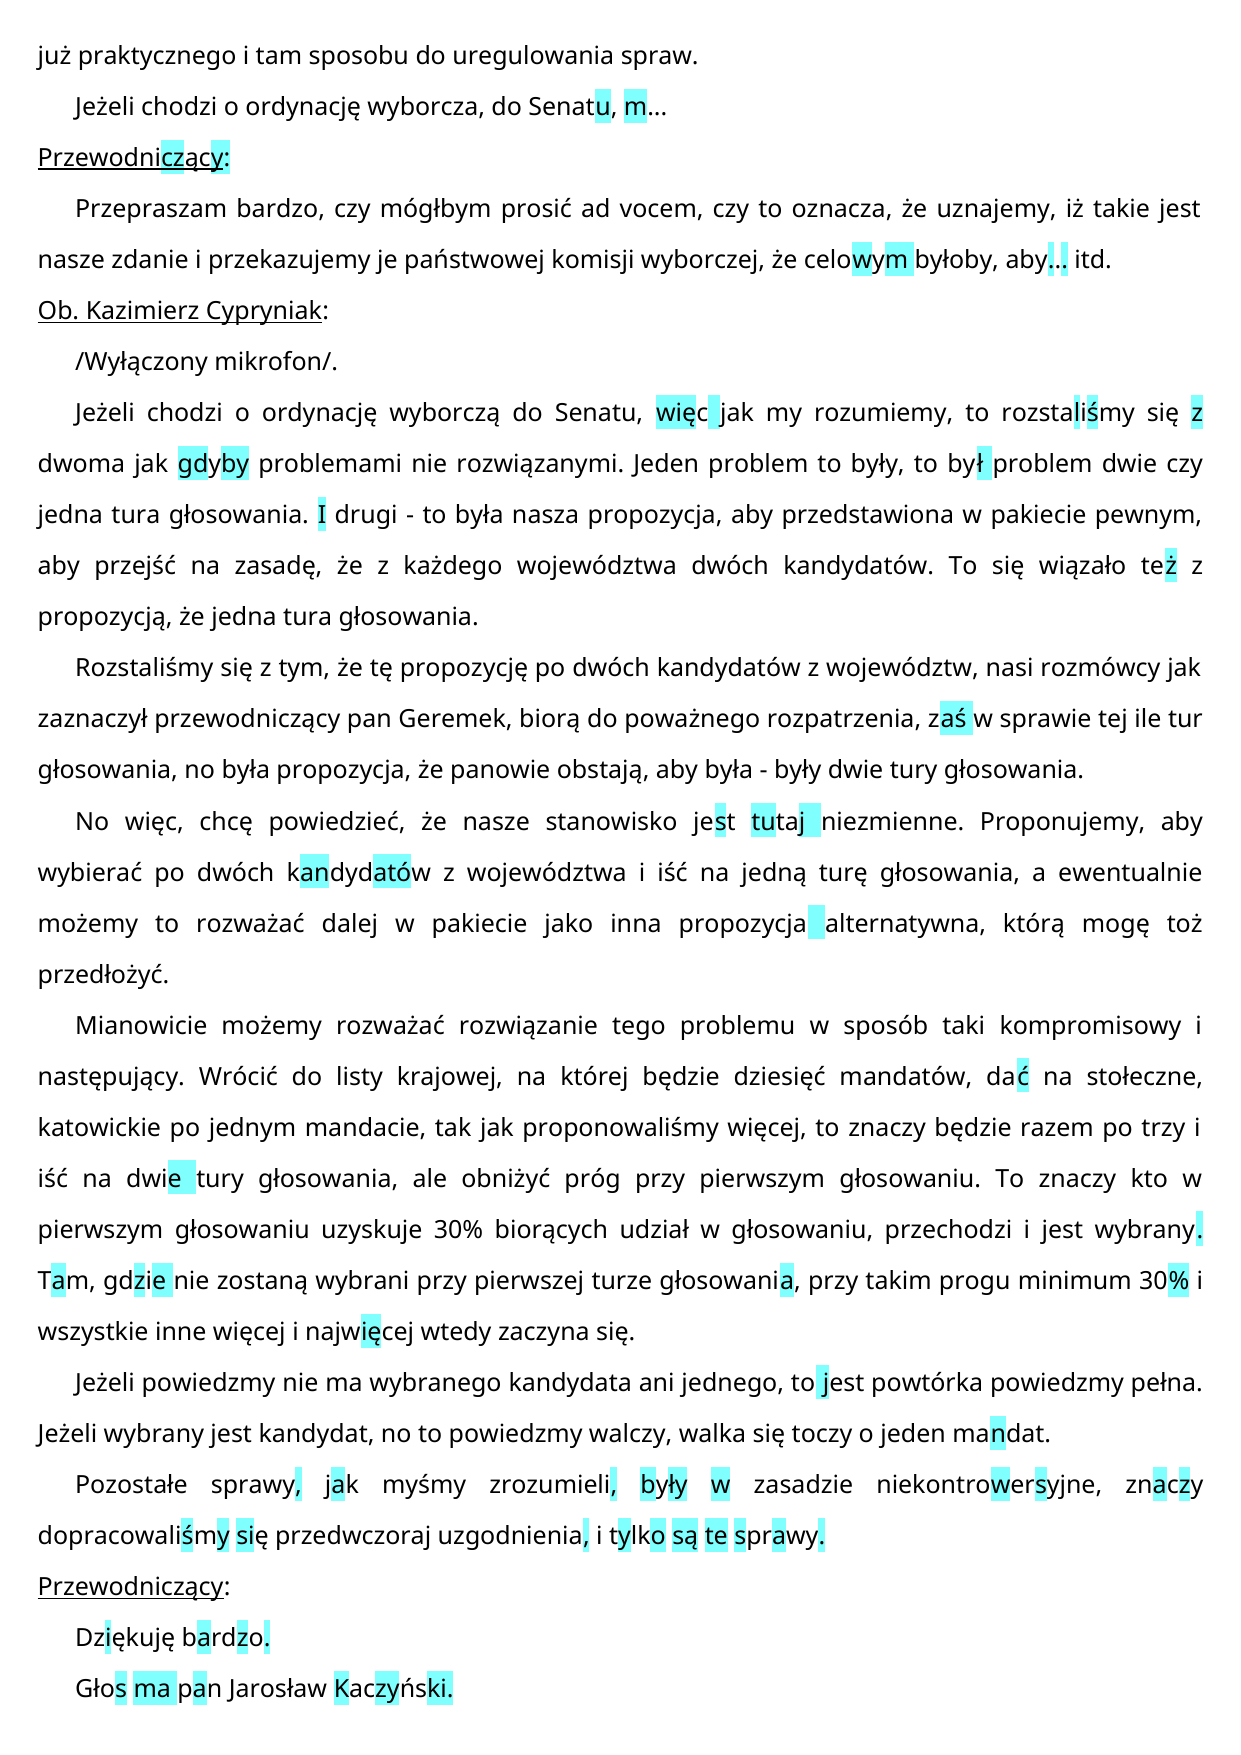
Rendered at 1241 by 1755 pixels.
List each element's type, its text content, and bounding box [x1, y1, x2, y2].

text Rozstaliśmy się z tym, że tę propozycję po dwóch kandydatów z województw, nasi rozmówcy jak zaznaczył przewodniczący pan Geremek, biorą do poważnego rozpatrzenia, zaś w sprawie tej ile tur głosowania, no była propozycja, że panowie obstają, aby była - były dwie tury głosowania. [37, 650, 1203, 786]
text Pozostałe sprawy, jak myśmy zrozumieli, były w zasadzie niekontrowersyjne, znaczy dopracowaliśmy się przedwczoraj uzgodnienia, i tylko są te sprawy. [37, 1467, 1203, 1552]
text Głos ma pan Jarosław Kaczyński. [37, 1671, 1203, 1705]
text Ob. Kazimierz Cypryniak: [37, 293, 1203, 327]
text Przepraszam bardzo, czy mógłbym prosić ad vocem, czy to oznacza, że uznajemy, iż takie jest nasze zdanie i przekazujemy je państwowej komisji wyborczej, że celowym byłoby, aby... itd. [37, 191, 1203, 276]
text Jeżeli chodzi o ordynację wyborczą do Senatu, więc jak my rozumiemy, to rozstaliśmy się z dwoma jak gdyby problemami nie rozwiązanymi. Jeden problem to były, to był problem dwie czy jedna tura głosowania. I drugi - to była nasza propozycja, aby przedstawiona w pakiecie pewnym, aby przejść na zasadę, że z każdego województwa dwóch kandydatów. To się wiązało też z propozycją, że jedna tura głosowania. [37, 395, 1203, 633]
text Jeżeli powiedzmy nie ma wybranego kandydata ani jednego, to jest powtórka powiedzmy pełna. Jeżeli wybrany jest kandydat, no to powiedzmy walczy, walka się toczy o jeden mandat. [37, 1364, 1203, 1450]
text /Wyłączony mikrofon/. [37, 344, 1203, 378]
text już praktycznego i tam sposobu do uregulowania spraw. [37, 37, 1203, 72]
text Przewodniczący: [37, 1569, 1203, 1603]
text Przewodniczący: [37, 139, 1203, 174]
text No więc, chcę powiedzieć, że nasze stanowisko jest tutaj niezmienne. Proponujemy, aby wybierać po dwóch kandydatów z województwa i iść na jedną turę głosowania, a ewentualnie możemy to rozważać dalej w pakiecie jako inna propozycja alternatywna, którą mogę toż przedłożyć. [37, 803, 1203, 990]
text Dziękuję bardzo. [37, 1620, 1203, 1654]
text Mianowicie możemy rozważać rozwiązanie tego problemu w sposób taki kompromisowy i następujący. Wrócić do listy krajowej, na której będzie dziesięć mandatów, dać na stołeczne, katowickie po jednym mandacie, tak jak proponowaliśmy więcej, to znaczy będzie razem po trzy i iść na dwie tury głosowania, ale obniżyć próg przy pierwszym głosowaniu. To znaczy kto w pierwszym głosowaniu uzyskuje 30% biorących udział w głosowaniu, przechodzi i jest wybrany. Tam, gdzie nie zostaną wybrani przy pierwszej turze głosowania, przy takim progu minimum 30% i wszystkie inne więcej i najwięcej wtedy zaczyna się. [37, 1007, 1203, 1348]
text Jeżeli chodzi o ordynację wyborcza, do Senatu, m... [37, 88, 1203, 123]
